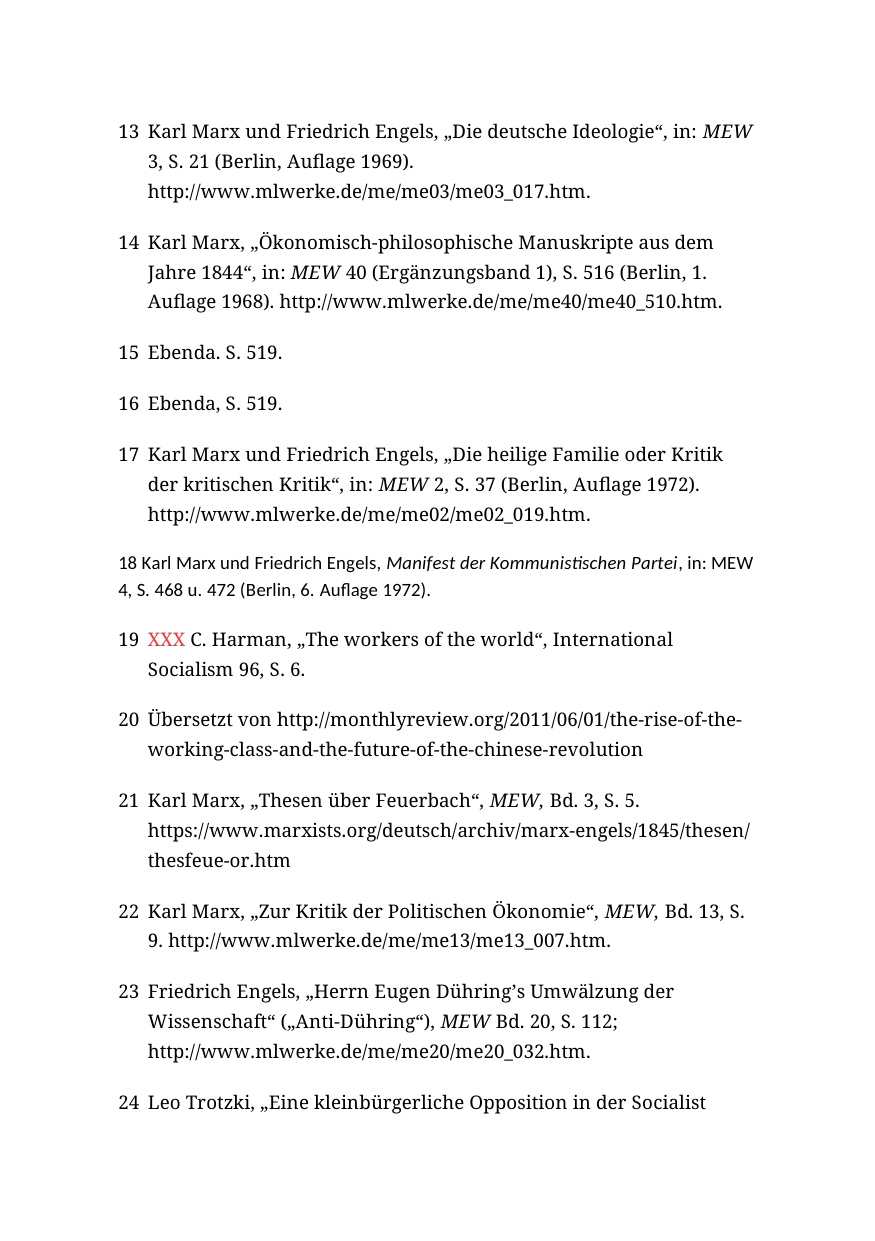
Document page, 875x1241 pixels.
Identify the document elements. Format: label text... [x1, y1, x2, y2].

text Karl Marx, „Zur Kritik der Politischen Ökonomie“, MEW, Bd. 13, S. 9. http://www.mlwerke.de/me/me13/me13_007.htm. [118, 897, 756, 953]
text Friedrich Engels, „Herrn Eugen Dühring’s Umwälzung der Wissenschaft“ („Anti-Dühring“), MEW Bd. 20, S. 112; http://www.mlwerke.de/me/me20/me20_032.htm. [118, 978, 756, 1064]
text Karl Marx und Friedrich Engels, „Die heilige Familie oder Kritik der kritischen Kritik“, in: MEW 2, S. 37 (Berlin, Auflage 1972). http://www.mlwerke.de/me/me02/me02_019.htm. [118, 441, 756, 526]
text Karl Marx, „Ökonomisch-philosophische Manuskripte aus dem Jahre 1844“, in: MEW 40 (Ergänzungsband 1), S. 516 (Berlin, 1. Auflage 1968). http://www.mlwerke.de/me/me40/me40_510.htm. [118, 229, 756, 314]
text XXX C. Harman, „The workers of the world“, International Socialism 96, S. 6. [118, 626, 756, 682]
text Karl Marx und Friedrich Engels, Manifest der Kommunistischen Partei, in: MEW 4, S. 468 u. 472 (Berlin, 6. Auflage 1972). [118, 551, 756, 601]
text Ebenda. S. 519. [118, 339, 756, 365]
text Karl Marx, „Thesen über Feuerbach“, MEW, Bd. 3, S. 5. https://www.marxists.org/deutsch/archiv/marx-engels/1845/thesen/thesfeue-or.htm [118, 787, 756, 873]
text Leo Trotzki, „Eine kleinbürgerliche Opposition in der Socialist [118, 1089, 756, 1115]
text Karl Marx und Friedrich Engels, „Die deutsche Ideologie“, in: MEW 3, S. 21 (Berlin, Auflage 1969). http://www.mlwerke.de/me/me03/me03_017.htm. [118, 118, 756, 204]
text Übersetzt von http://monthlyreview.org/2011/06/01/the-rise-of-the-working-class-and-the-future-of-the-chinese-revolution [118, 706, 756, 762]
text Ebenda, S. 519. [118, 390, 756, 416]
